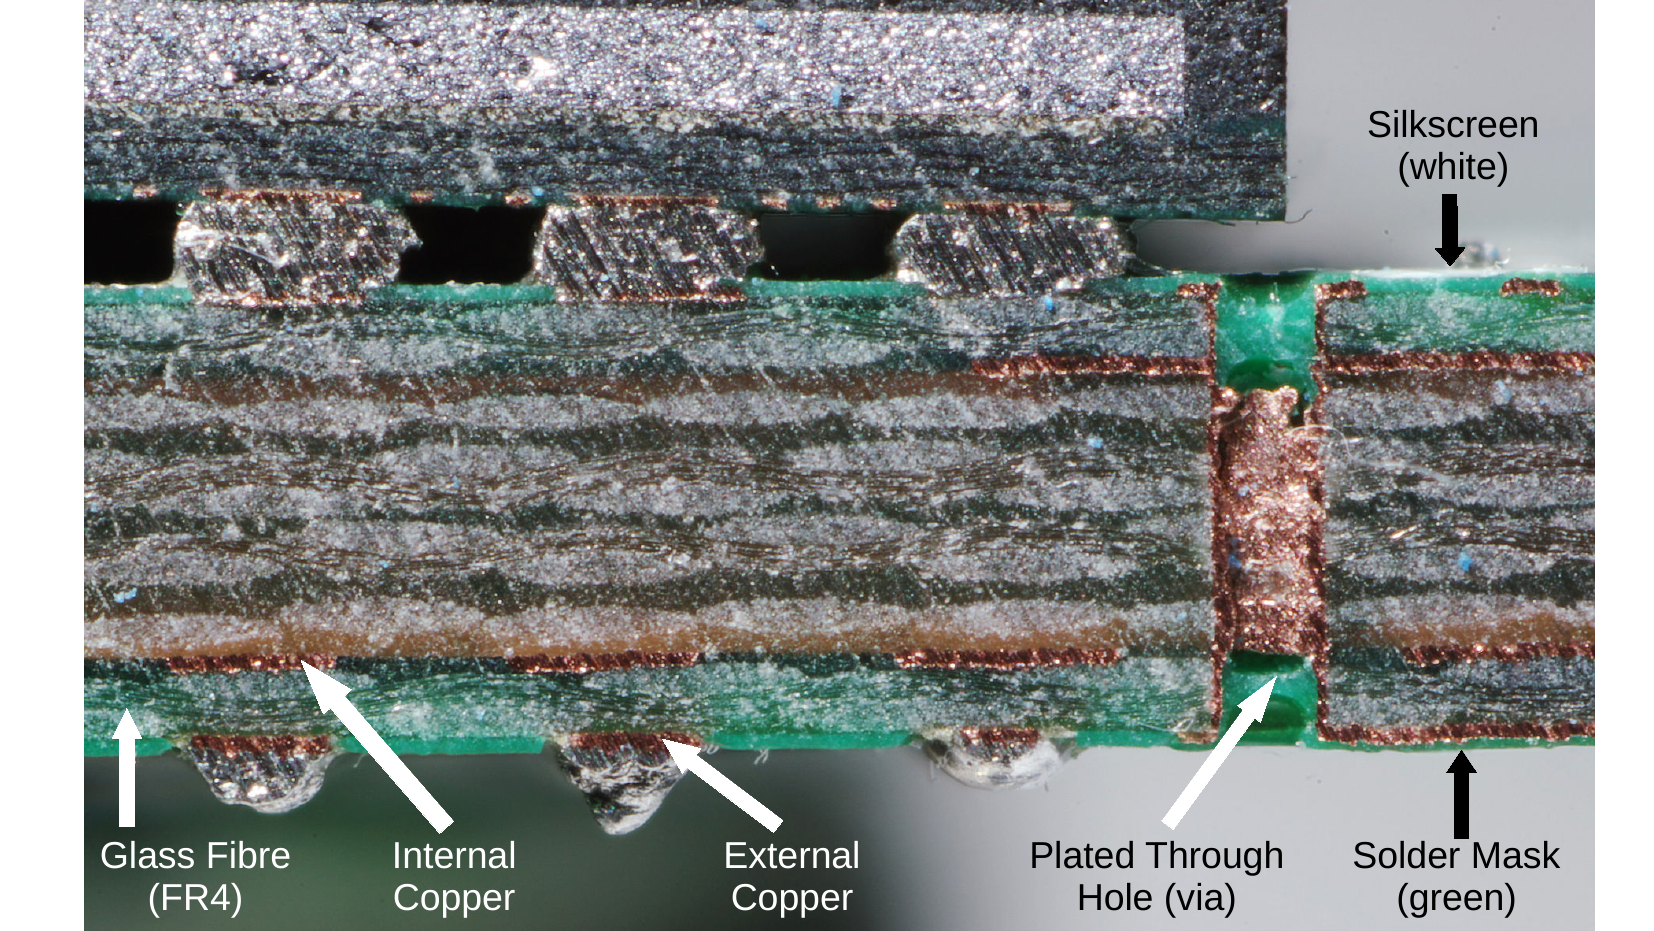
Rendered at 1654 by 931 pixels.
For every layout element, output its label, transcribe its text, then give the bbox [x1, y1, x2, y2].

text_box [1446, 750, 1477, 839]
text_box Glass Fibre (FR4) [84, 826, 307, 926]
text_box Silkscreen (white) [1352, 96, 1555, 195]
text_box Internal Copper [377, 826, 532, 926]
text_box [1161, 676, 1277, 830]
text_box [112, 708, 142, 827]
text_box Solder Mask (green) [1337, 826, 1576, 926]
text_box [1435, 194, 1465, 266]
picture [84, 0, 1595, 931]
text_box [662, 739, 783, 833]
text_box [301, 660, 454, 834]
text_box External Copper [708, 826, 876, 926]
text_box Plated Through Hole (via) [1014, 826, 1300, 926]
